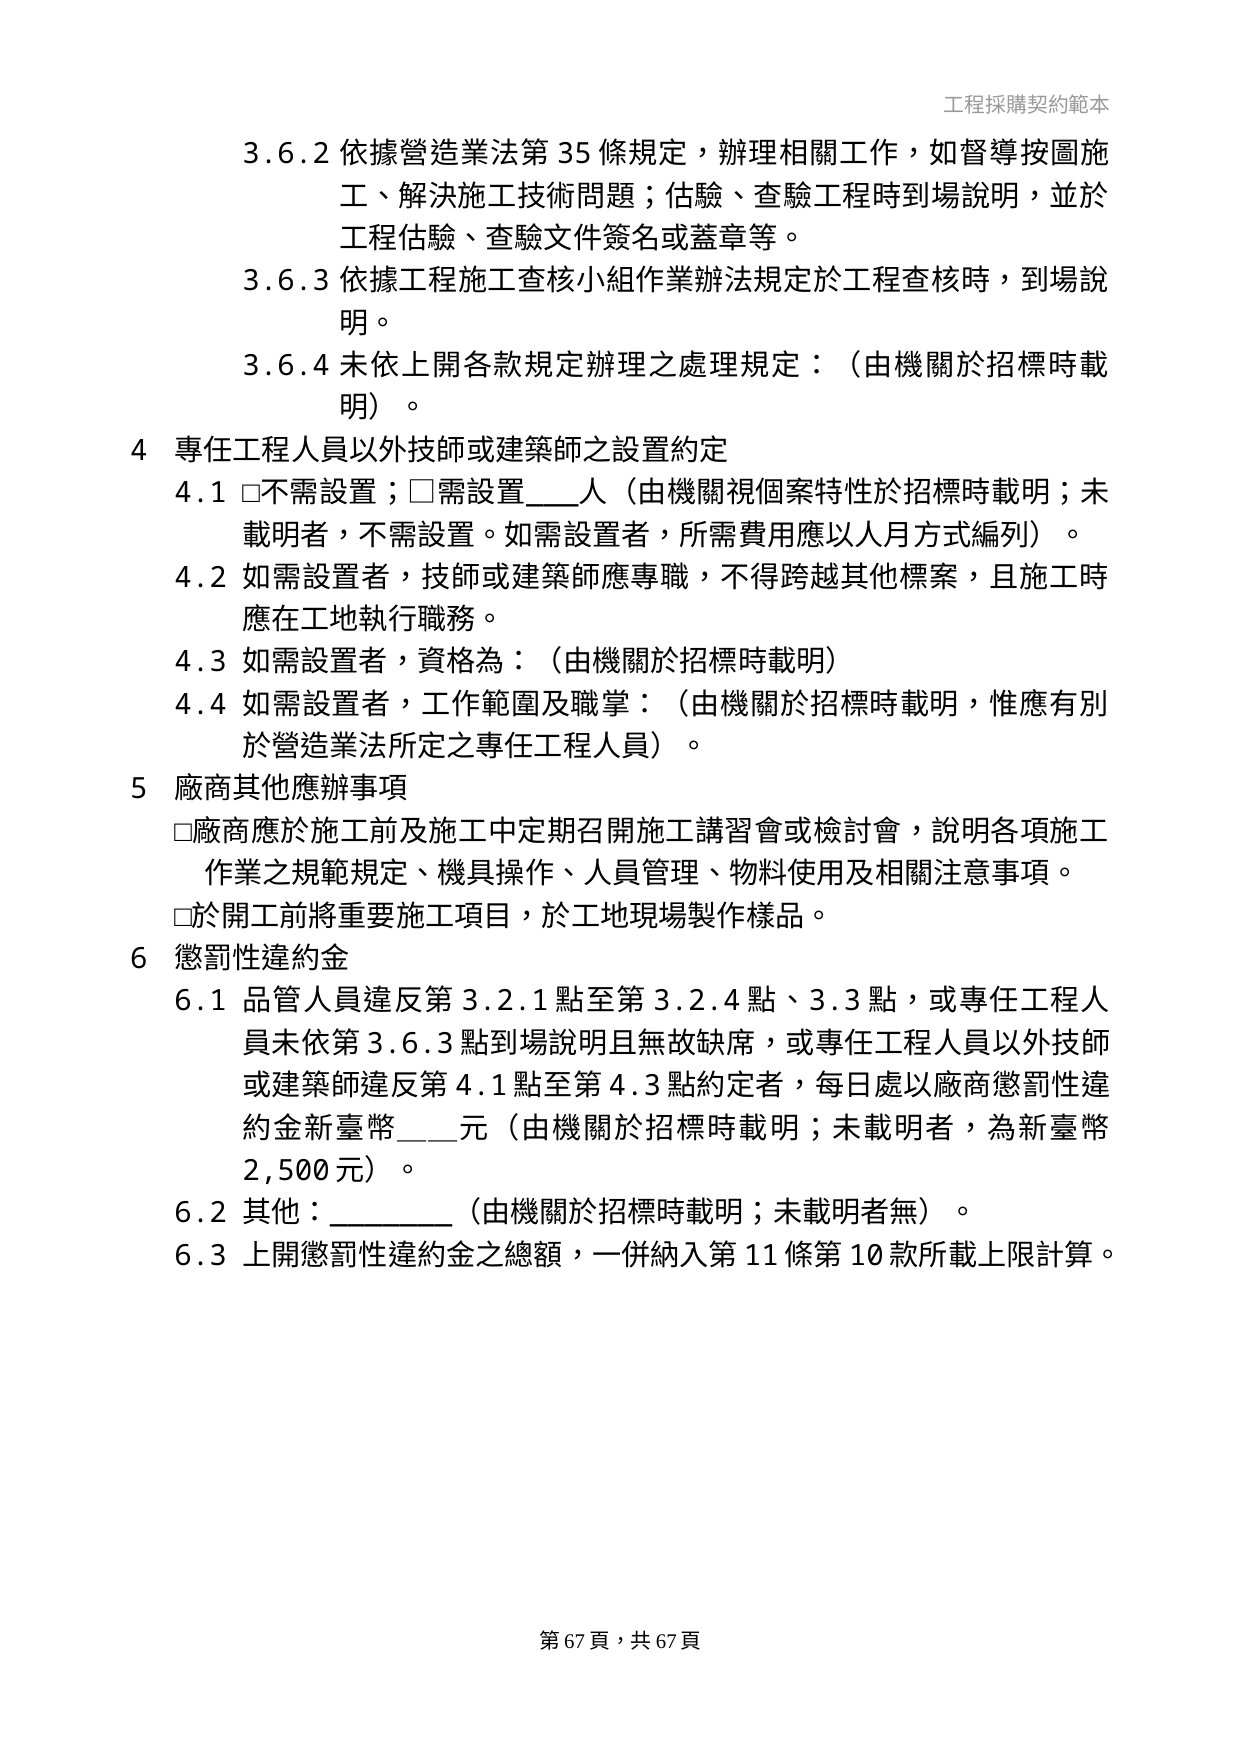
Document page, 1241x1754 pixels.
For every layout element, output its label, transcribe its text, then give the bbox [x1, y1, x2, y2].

list 如需設置者，資格為：（由機關於招標時載明） [174, 638, 1110, 680]
list 其他：_______（由機關於招標時載明；未載明者無）。 [174, 1189, 1110, 1231]
list 懲罰性違約金 [130, 934, 1110, 977]
list 依據工程施工查核小組作業辦法規定於工程查核時，到場說明。 [242, 257, 1110, 342]
list □不需設置；□需設置___人（由機關視個案特性於招標時載明；未載明者，不需設置。如需設置者，所需費用應以人月方式編列）。 [174, 469, 1110, 553]
list 廠商其他應辦事項 [130, 765, 1110, 807]
text □於開工前將重要施工項目，於工地現場製作樣品。 [174, 892, 1110, 934]
list 上開懲罰性違約金之總額，一併納入第11條第10款所載上限計算。 [174, 1231, 1110, 1274]
text □廠商應於施工前及施工中定期召開施工講習會或檢討會，說明各項施工作業之規範規定、機具操作、人員管理、物料使用及相關注意事項。 [174, 807, 1110, 892]
list 依據營造業法第35條規定，辦理相關工作，如督導按圖施工、解決施工技術問題；估驗、查驗工程時到場說明，並於工程估驗、查驗文件簽名或蓋章等。 [242, 130, 1110, 257]
list 品管人員違反第3.2.1點至第3.2.4點、3.3點，或專任工程人員未依第3.6.3點到場說明且無故缺席，或專任工程人員以外技師或建築師違反第4.1點至第4.3點約定者，每日處以廠商懲罰性違約金新臺幣＿＿元（由機關於招標時載明；未載明者，為新臺幣2,500元）。 [174, 977, 1110, 1189]
list 如需設置者，技師或建築師應專職，不得跨越其他標案，且施工時應在工地執行職務。 [174, 553, 1110, 638]
list 如需設置者，工作範圍及職掌：（由機關於招標時載明，惟應有別於營造業法所定之專任工程人員）。 [174, 680, 1110, 765]
list 未依上開各款規定辦理之處理規定：（由機關於招標時載明）。 [242, 342, 1110, 426]
list 專任工程人員以外技師或建築師之設置約定 [130, 426, 1110, 469]
